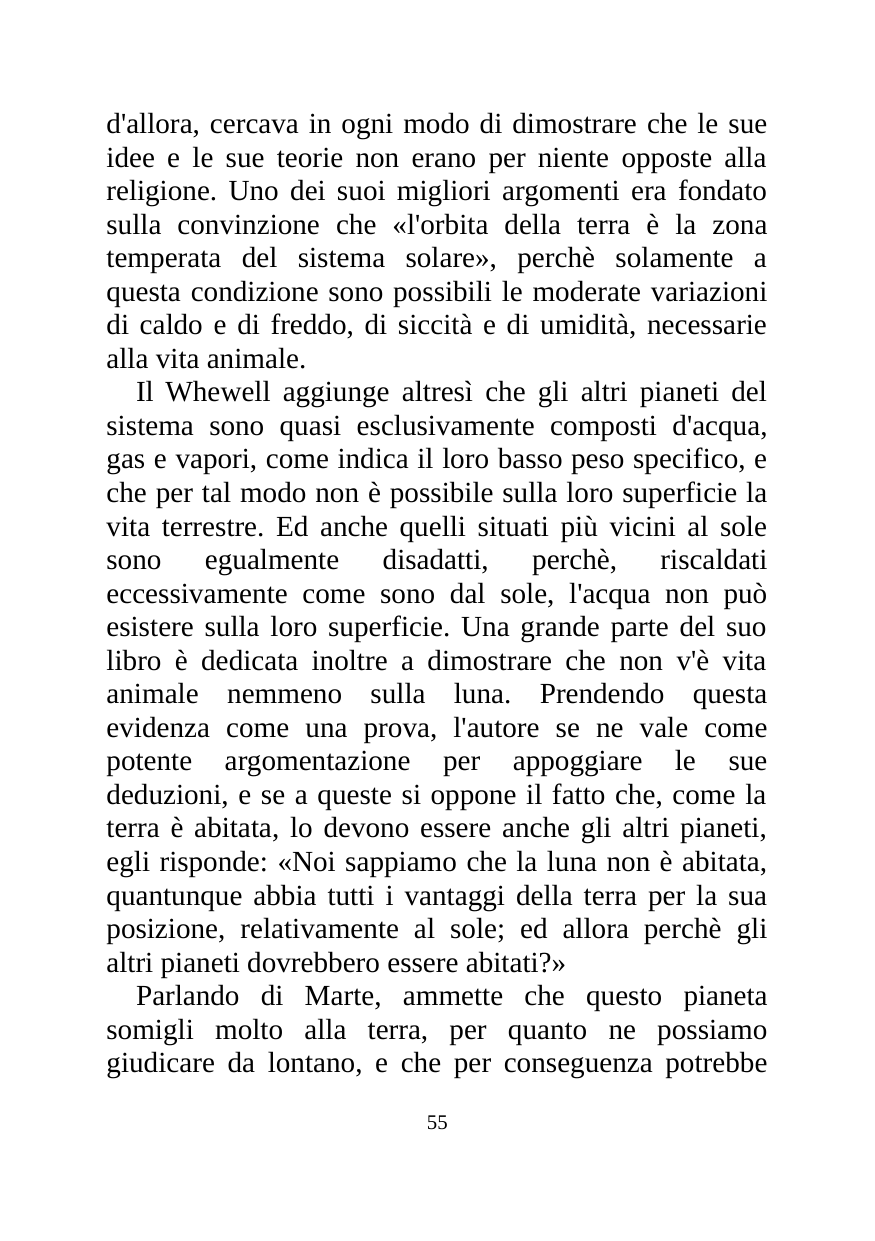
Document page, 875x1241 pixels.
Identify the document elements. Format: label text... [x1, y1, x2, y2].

text Parlando di Marte, ammette che questo pianeta somigli molto alla terra, per quanto ne possiamo giudicare da lontano, e che per conseguenza potrebbe [106, 978, 768, 1079]
text d'allora, cercava in ogni modo di dimostrare che le sue idee e le sue teorie non erano per niente opposte alla religione. Uno dei suoi migliori argomenti era fondato sulla convinzione che «l'orbita della terra è la zona temperata del sistema solare», perchè solamente a questa condizione sono possibili le moderate variazioni di caldo e di freddo, di siccità e di umidità, necessarie alla vita animale. [106, 106, 768, 374]
text Il Whewell aggiunge altresì che gli altri pianeti del sistema sono quasi esclusivamente composti d'acqua, gas e vapori, come indica il loro basso peso specifico, e che per tal modo non è possibile sulla loro superficie la vita terrestre. Ed anche quelli situati più vicini al sole sono egualmente disadatti, perchè, riscaldati eccessivamente come sono dal sole, l'acqua non può esistere sulla loro superficie. Una grande parte del suo libro è dedicata inoltre a dimostrare che non v'è vita animale nemmeno sulla luna. Prendendo questa evidenza come una prova, l'autore se ne vale come potente argomentazione per appoggiare le sue deduzioni, e se a queste si oppone il fatto che, come la terra è abitata, lo devono essere anche gli altri pianeti, egli risponde: «Noi sappiamo che la luna non è abitata, quantunque abbia tutti i vantaggi della terra per la sua posizione, relativamente al sole; ed allora perchè gli altri pianeti dovrebbero essere abitati?» [106, 374, 768, 978]
